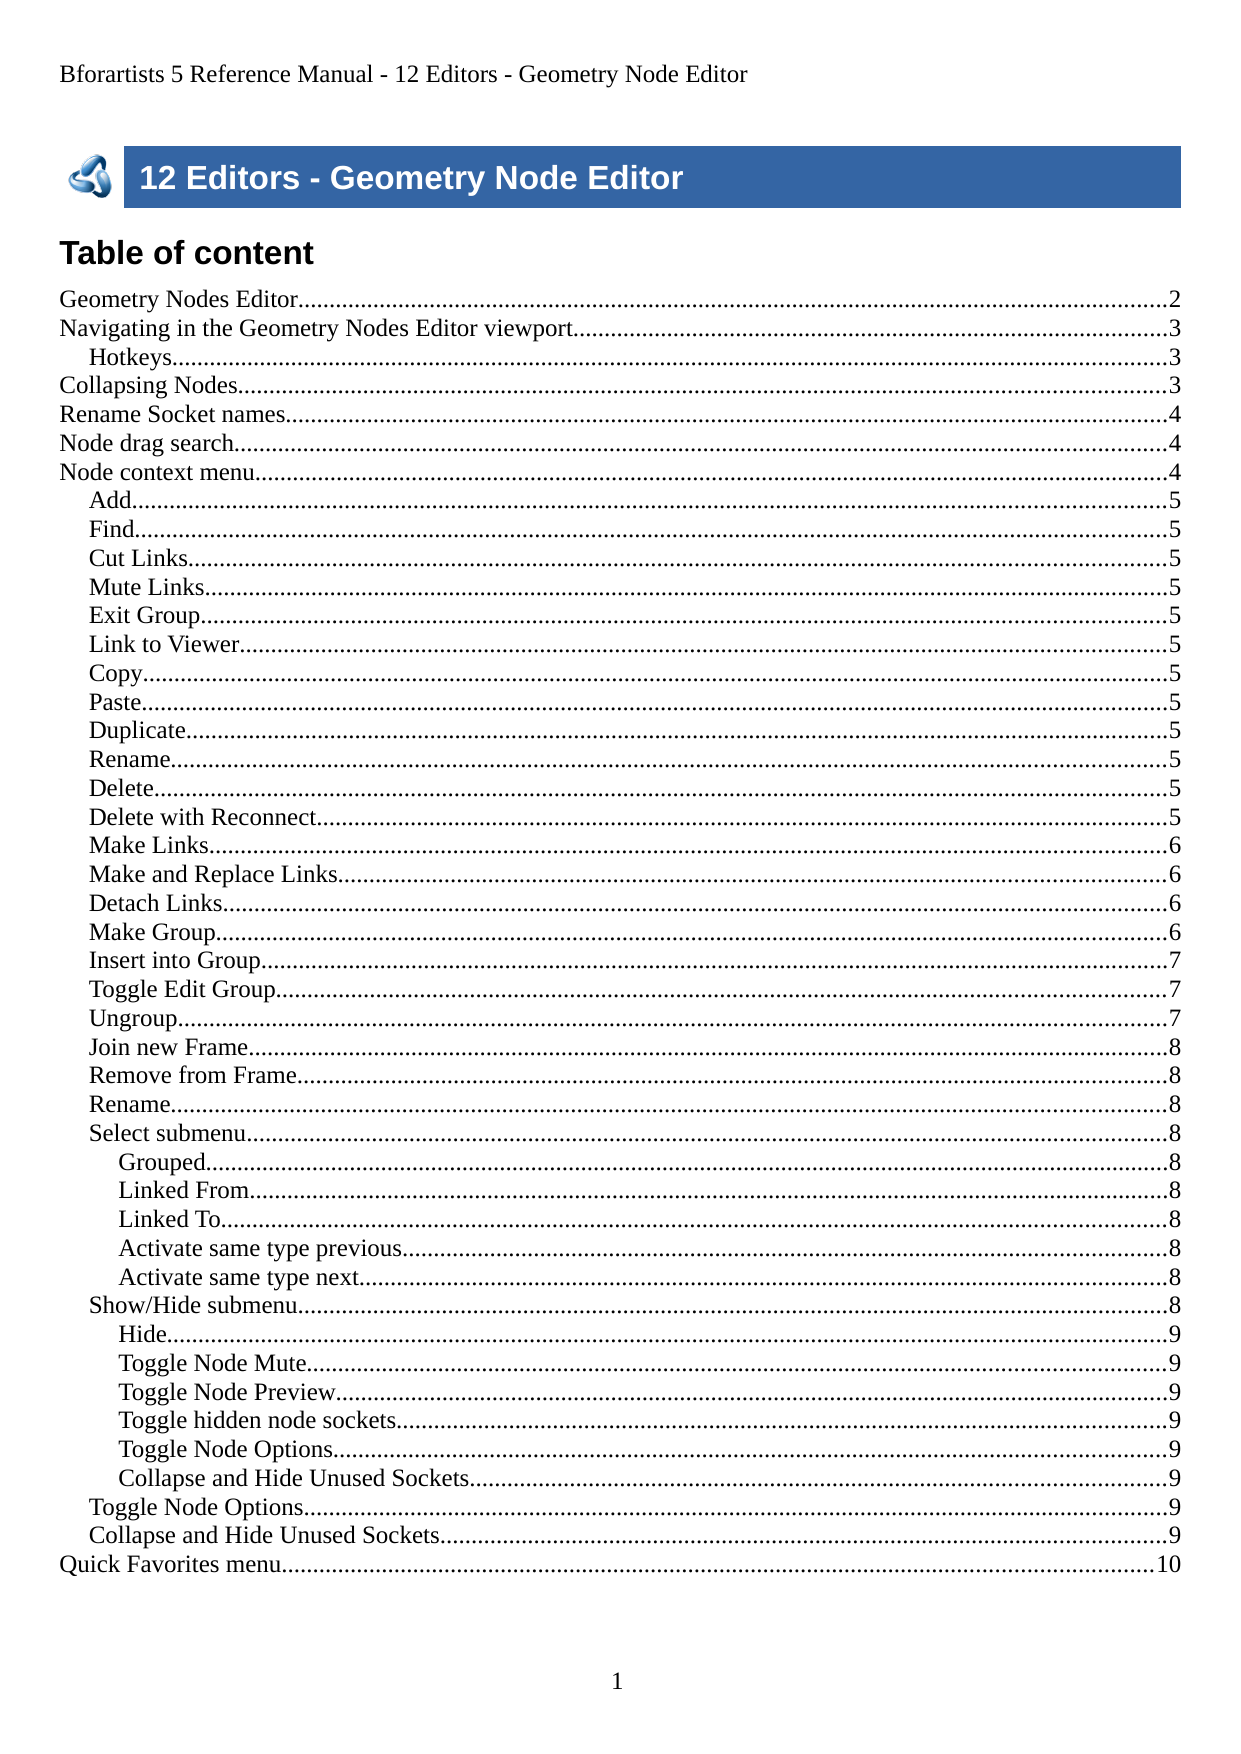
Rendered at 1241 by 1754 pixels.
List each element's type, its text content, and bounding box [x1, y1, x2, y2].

text Ungroup 7 [88, 1003, 1181, 1032]
text Linked From 8 [118, 1175, 1181, 1204]
text Activate same type next 8 [118, 1262, 1181, 1290]
subtitle Table of content [59, 233, 1181, 272]
text Delete 5 [88, 773, 1181, 802]
text Toggle Node Preview 9 [118, 1377, 1181, 1405]
text Toggle Edit Group 7 [88, 974, 1181, 1003]
text Collapse and Hide Unused Sockets 9 [88, 1520, 1181, 1549]
text Duplicate 5 [88, 715, 1181, 744]
text Cut Links 5 [88, 543, 1181, 572]
text Hotkeys 3 [88, 342, 1181, 370]
text Hide 9 [118, 1319, 1181, 1348]
text Quick Favorites menu 10 [59, 1549, 1181, 1578]
picture [65, 152, 114, 201]
text Select submenu 8 [88, 1118, 1181, 1147]
table_header 12 Editors - Geometry Node Editor [124, 146, 1181, 208]
text Collapse and Hide Unused Sockets 9 [118, 1463, 1181, 1492]
text Toggle hidden node sockets 9 [118, 1405, 1181, 1434]
text Node drag search 4 [59, 428, 1181, 457]
text Add 5 [88, 485, 1181, 514]
text Linked To 8 [118, 1204, 1181, 1233]
table_header [59, 146, 124, 208]
text Make and Replace Links 6 [88, 859, 1181, 888]
text Detach Links 6 [88, 888, 1181, 917]
text Delete with Reconnect 5 [88, 802, 1181, 830]
text Join new Frame 8 [88, 1032, 1181, 1060]
text Toggle Node Options 9 [88, 1492, 1181, 1520]
text Rename 8 [88, 1089, 1181, 1118]
text Show/Hide submenu 8 [88, 1290, 1181, 1319]
text Make Links 6 [88, 830, 1181, 859]
text Exit Group 5 [88, 600, 1181, 629]
text Make Group 6 [88, 917, 1181, 945]
text Rename Socket names 4 [59, 399, 1181, 428]
text Collapsing Nodes 3 [59, 370, 1181, 399]
text Rename 5 [88, 744, 1181, 773]
text Navigating in the Geometry Nodes Editor viewport 3 [59, 313, 1181, 342]
text Toggle Node Options 9 [118, 1434, 1181, 1463]
text Insert into Group 7 [88, 945, 1181, 974]
text Link to Viewer 5 [88, 629, 1181, 658]
text Toggle Node Mute 9 [118, 1348, 1181, 1377]
text Paste 5 [88, 687, 1181, 715]
text Activate same type previous 8 [118, 1233, 1181, 1262]
text Grouped 8 [118, 1147, 1181, 1175]
text Node context menu 4 [59, 457, 1181, 485]
text Remove from Frame 8 [88, 1060, 1181, 1089]
text Geometry Nodes Editor 2 [59, 284, 1181, 313]
text Copy 5 [88, 658, 1181, 687]
text Find 5 [88, 514, 1181, 543]
text Mute Links 5 [88, 572, 1181, 600]
